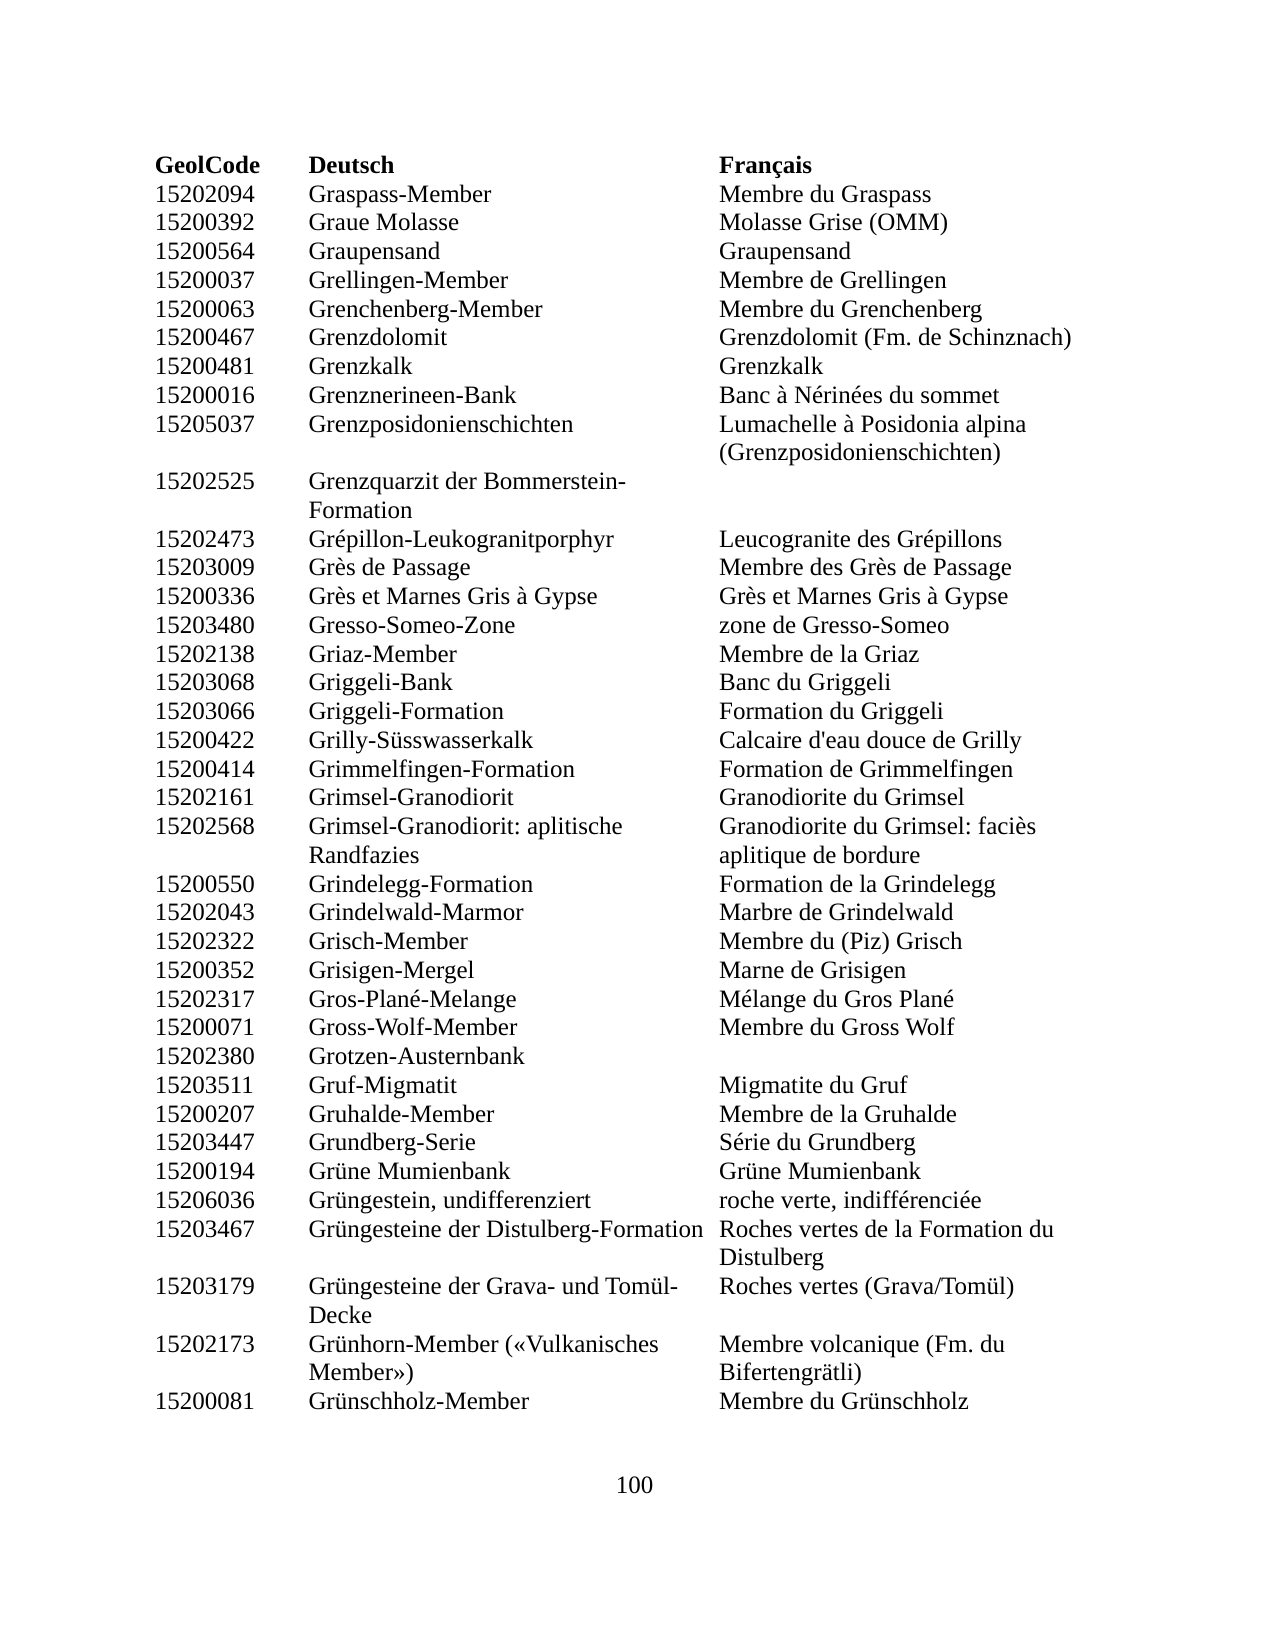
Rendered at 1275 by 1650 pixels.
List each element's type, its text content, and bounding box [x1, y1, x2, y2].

table_cell Grünhorn-Member («Vulkanisches Member») [304, 1329, 714, 1386]
table_cell 15200071 [150, 1013, 304, 1041]
table_cell Grüngesteine der Grava- und Tomül-Decke [304, 1271, 714, 1329]
table_cell Gresso-Someo-Zone [304, 610, 714, 639]
table_cell 15203009 [150, 553, 304, 581]
table_cell [714, 1041, 1125, 1070]
table_cell Grindelwald-Marmor [304, 898, 714, 926]
table_cell Gros-Plané-Melange [304, 984, 714, 1012]
table_cell 15200336 [150, 581, 304, 610]
table_cell 15202138 [150, 639, 304, 667]
table_cell 15202568 [150, 811, 304, 869]
table_cell Leucogranite des Grépillons [714, 524, 1125, 552]
table_cell 15200063 [150, 294, 304, 322]
table_cell 15206036 [150, 1185, 304, 1214]
table_cell Griggeli-Formation [304, 696, 714, 725]
table_cell 15205037 [150, 409, 304, 466]
table_cell Membre de Grellingen [714, 265, 1125, 294]
table_cell 15202161 [150, 783, 304, 811]
table_cell Grès et Marnes Gris à Gypse [714, 581, 1125, 610]
table_cell Griaz-Member [304, 639, 714, 667]
table_cell Grimmelfingen-Formation [304, 754, 714, 782]
table_cell 15202473 [150, 524, 304, 552]
table_header GeolCode [150, 150, 304, 179]
table_cell 15202173 [150, 1329, 304, 1386]
table_cell 15200392 [150, 208, 304, 236]
table_cell Membre du Grünschholz [714, 1386, 1125, 1415]
table_cell 15202525 [150, 466, 304, 524]
table_cell Grépillon-Leukogranitporphyr [304, 524, 714, 552]
table_cell Marne de Grisigen [714, 955, 1125, 984]
table_cell Formation du Griggeli [714, 696, 1125, 725]
table_cell Membre des Grès de Passage [714, 553, 1125, 581]
table_cell Membre du (Piz) Grisch [714, 926, 1125, 955]
table_cell Grellingen-Member [304, 265, 714, 294]
table_cell Grüne Mumienbank [714, 1156, 1125, 1185]
table_cell Banc à Nérinées du sommet [714, 380, 1125, 409]
table_cell Grindelegg-Formation [304, 869, 714, 897]
table_cell Membre du Gross Wolf [714, 1013, 1125, 1041]
table_cell 15202094 [150, 179, 304, 207]
table_cell Grüngesteine der Distulberg-Formation [304, 1214, 714, 1271]
table_cell Grüngestein, undifferenziert [304, 1185, 714, 1214]
table_cell Série du Grundberg [714, 1128, 1125, 1156]
table_cell 15200207 [150, 1099, 304, 1127]
table_cell Grisch-Member [304, 926, 714, 955]
table_cell Grenzdolomit [304, 323, 714, 351]
table_cell Grimsel-Granodiorit: aplitische Randfazies [304, 811, 714, 869]
table_cell Grüne Mumienbank [304, 1156, 714, 1185]
table_cell Grimsel-Granodiorit [304, 783, 714, 811]
table_cell Granodiorite du Grimsel: faciès aplitique de bordure [714, 811, 1125, 869]
table_cell 15200081 [150, 1386, 304, 1415]
table_cell 15202322 [150, 926, 304, 955]
table_cell 15203467 [150, 1214, 304, 1271]
table_cell 15200550 [150, 869, 304, 897]
table_cell Grenznerineen-Bank [304, 380, 714, 409]
table_header Deutsch [304, 150, 714, 179]
table_cell Membre de la Griaz [714, 639, 1125, 667]
table_cell Membre du Graspass [714, 179, 1125, 207]
table_cell 15200194 [150, 1156, 304, 1185]
table_cell Grilly-Süsswasserkalk [304, 725, 714, 754]
table_cell Molasse Grise (OMM) [714, 208, 1125, 236]
table_cell Lumachelle à Posidonia alpina (Grenzposidonienschichten) [714, 409, 1125, 466]
table_cell Grenzposidonienschichten [304, 409, 714, 466]
table_cell 15200037 [150, 265, 304, 294]
table_cell Granodiorite du Grimsel [714, 783, 1125, 811]
table_cell Membre de la Gruhalde [714, 1099, 1125, 1127]
table_cell 15203179 [150, 1271, 304, 1329]
table_cell Graspass-Member [304, 179, 714, 207]
table_cell Membre du Grenchenberg [714, 294, 1125, 322]
table_cell 15203066 [150, 696, 304, 725]
table_cell Mélange du Gros Plané [714, 984, 1125, 1012]
table_cell Graupensand [714, 236, 1125, 265]
table_cell Roches vertes (Grava/Tomül) [714, 1271, 1125, 1329]
table_cell Grenzkalk [304, 351, 714, 380]
table_cell 15203447 [150, 1128, 304, 1156]
table_cell Membre volcanique (Fm. du Bifertengrätli) [714, 1329, 1125, 1386]
table_cell Grenzdolomit (Fm. de Schinznach) [714, 323, 1125, 351]
table_cell 15203480 [150, 610, 304, 639]
table_cell Grès de Passage [304, 553, 714, 581]
table_cell Migmatite du Gruf [714, 1070, 1125, 1099]
table_cell Grès et Marnes Gris à Gypse [304, 581, 714, 610]
table_cell 15202043 [150, 898, 304, 926]
table_cell 15200352 [150, 955, 304, 984]
table_cell Gross-Wolf-Member [304, 1013, 714, 1041]
table_cell 15200016 [150, 380, 304, 409]
table_cell zone de Gresso-Someo [714, 610, 1125, 639]
table_cell Grünschholz-Member [304, 1386, 714, 1415]
table_cell Grisigen-Mergel [304, 955, 714, 984]
table_cell Grenzkalk [714, 351, 1125, 380]
table_cell 15200414 [150, 754, 304, 782]
table_cell 15203511 [150, 1070, 304, 1099]
table_cell Marbre de Grindelwald [714, 898, 1125, 926]
table_cell Grenzquarzit der Bommerstein-Formation [304, 466, 714, 524]
table_cell Grenchenberg-Member [304, 294, 714, 322]
table_cell Graupensand [304, 236, 714, 265]
table_header Français [714, 150, 1125, 179]
table_cell Gruhalde-Member [304, 1099, 714, 1127]
table_cell Roches vertes de la Formation du Distulberg [714, 1214, 1125, 1271]
table_cell 15200481 [150, 351, 304, 380]
table_cell Calcaire d'eau douce de Grilly [714, 725, 1125, 754]
table_cell Griggeli-Bank [304, 668, 714, 696]
table_cell Gruf-Migmatit [304, 1070, 714, 1099]
table_cell 15200564 [150, 236, 304, 265]
table_cell 15200467 [150, 323, 304, 351]
table_cell Grotzen-Austernbank [304, 1041, 714, 1070]
table_cell 15203068 [150, 668, 304, 696]
table_cell 15202380 [150, 1041, 304, 1070]
table_cell 15202317 [150, 984, 304, 1012]
table_cell Formation de Grimmelfingen [714, 754, 1125, 782]
table_cell 15200422 [150, 725, 304, 754]
table_cell [714, 466, 1125, 524]
table_cell Graue Molasse [304, 208, 714, 236]
table_cell Banc du Griggeli [714, 668, 1125, 696]
table_cell Grundberg-Serie [304, 1128, 714, 1156]
table_cell roche verte, indifférenciée [714, 1185, 1125, 1214]
table_cell Formation de la Grindelegg [714, 869, 1125, 897]
